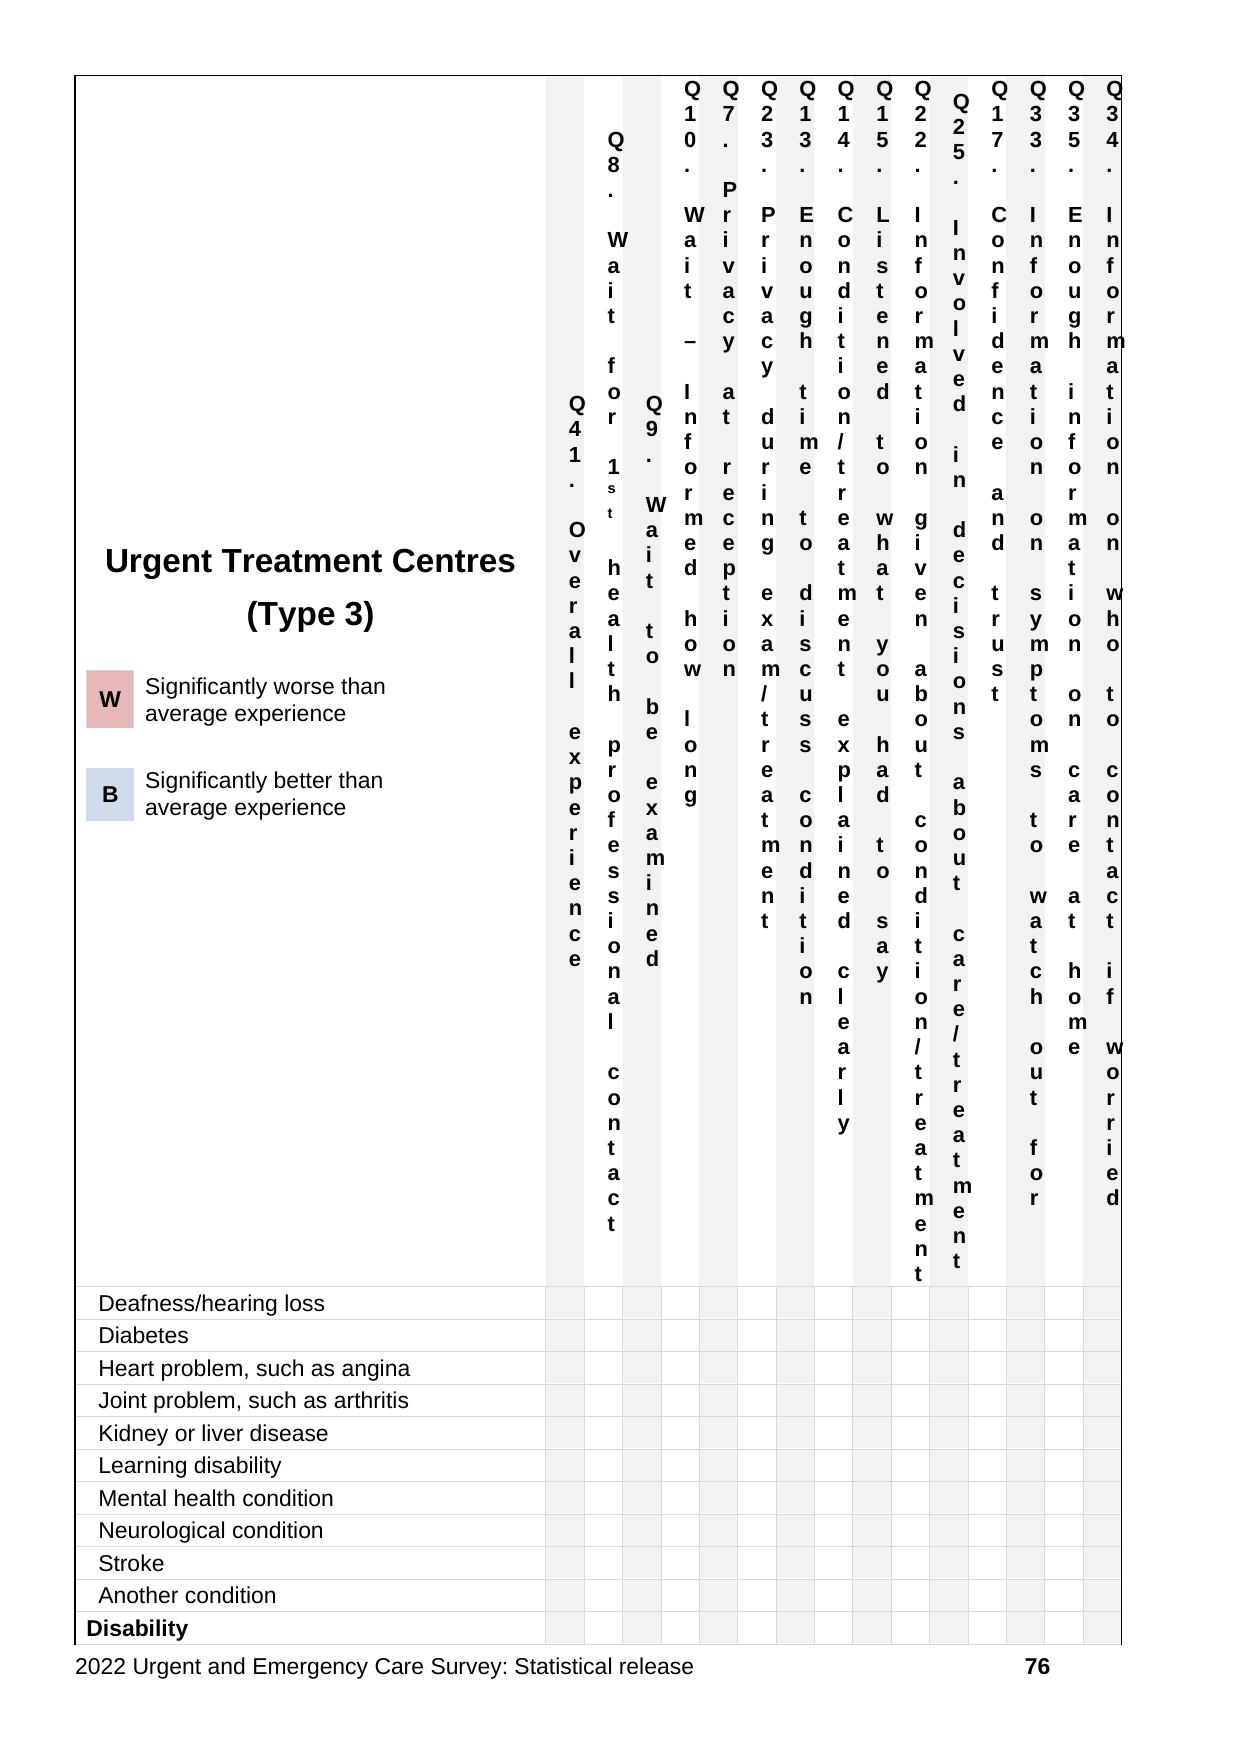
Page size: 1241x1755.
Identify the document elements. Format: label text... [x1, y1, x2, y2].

table_cell [930, 1515, 968, 1546]
table_cell [86, 728, 454, 767]
table_cell [623, 1352, 661, 1383]
table_cell [1045, 1547, 1083, 1578]
table_cell [1045, 1580, 1083, 1611]
table_cell [815, 1547, 852, 1578]
table_cell [546, 1482, 584, 1513]
table_cell [1007, 1482, 1044, 1513]
table_header W [87, 671, 133, 728]
table_cell [853, 1482, 891, 1513]
table_cell [815, 1417, 852, 1448]
table_cell [662, 1547, 699, 1578]
table_cell [815, 1612, 852, 1643]
table_cell [969, 1417, 1006, 1448]
table_cell Q35. Enough information on care at home [1045, 76, 1083, 1286]
table_cell [892, 1450, 929, 1481]
table_cell [892, 1515, 929, 1546]
table_cell [777, 1612, 814, 1643]
table_cell [815, 1482, 852, 1513]
table_cell [777, 1417, 814, 1448]
table_cell [853, 1612, 891, 1643]
table_cell Q25. Involved in decisions about care/treatment [930, 76, 968, 1286]
table_cell [930, 1450, 968, 1481]
table_cell [1084, 1515, 1121, 1546]
table_cell [853, 1287, 891, 1318]
table_cell [892, 1417, 929, 1448]
table_cell [546, 1515, 584, 1546]
table_cell [815, 1515, 852, 1546]
table_cell [700, 1515, 737, 1546]
table_cell [892, 1580, 929, 1611]
table_cell [930, 1385, 968, 1416]
table_cell [1084, 1450, 1121, 1481]
table_cell [585, 1482, 622, 1513]
table_cell [585, 1612, 622, 1643]
table_cell [969, 1547, 1006, 1578]
table_cell [1007, 1287, 1044, 1318]
table_cell [969, 1287, 1006, 1318]
table_cell [585, 1580, 622, 1611]
table_cell [853, 1580, 891, 1611]
table_cell [892, 1287, 929, 1318]
table_cell [662, 1385, 699, 1416]
table_cell [585, 1287, 622, 1318]
table_cell [585, 1515, 622, 1546]
table_cell Q15. Listened to what you had to say [853, 76, 891, 1286]
table_cell [853, 1547, 891, 1578]
table_cell [546, 1612, 584, 1643]
table_cell [738, 1352, 776, 1383]
table_cell Kidney or liver disease [76, 1417, 545, 1448]
table_cell [969, 1385, 1006, 1416]
table_cell [1045, 1612, 1083, 1643]
table_cell [585, 1385, 622, 1416]
table_cell [623, 1450, 661, 1481]
table_cell [546, 1320, 584, 1351]
table_cell [1084, 1287, 1121, 1318]
table_cell [1007, 1580, 1044, 1611]
table_cell [700, 1450, 737, 1481]
table_cell [777, 1547, 814, 1578]
table_cell [1045, 1515, 1083, 1546]
table_cell [853, 1450, 891, 1481]
table_cell [623, 1385, 661, 1416]
table_cell [969, 1612, 1006, 1643]
table_cell Q22. Information given about condition/treatment [891, 76, 930, 1286]
table_cell [585, 1352, 622, 1383]
table_cell [738, 1450, 776, 1481]
table_cell Q41. Overall experience [546, 76, 584, 1286]
table_cell [1045, 1287, 1083, 1318]
table_cell [969, 1352, 1006, 1383]
table_cell [930, 1612, 968, 1643]
table_cell [815, 1352, 852, 1383]
table_cell [1084, 1547, 1121, 1578]
table_cell [853, 1417, 891, 1448]
table_cell [546, 1385, 584, 1416]
table_cell [700, 1482, 737, 1513]
table_cell [892, 1385, 929, 1416]
table_cell [1045, 1385, 1083, 1416]
table_cell [1007, 1352, 1044, 1383]
table_cell Q13. Enough time to discuss condition [776, 76, 814, 1286]
table_header Significantly worse than average experience [134, 670, 454, 728]
table_cell [815, 1320, 852, 1351]
table_cell [623, 1320, 661, 1351]
table_cell [969, 1482, 1006, 1513]
table_cell [738, 1385, 776, 1416]
table_cell [1007, 1417, 1044, 1448]
table_cell Stroke [76, 1547, 545, 1578]
table_cell [1084, 1385, 1121, 1416]
table_cell [853, 1352, 891, 1383]
table_cell [585, 1320, 622, 1351]
table_cell [1045, 1352, 1083, 1383]
table_cell [815, 1385, 852, 1416]
table_cell [1007, 1547, 1044, 1578]
table_cell [930, 1580, 968, 1611]
table_cell [662, 1320, 699, 1351]
table_cell [777, 1482, 814, 1513]
table_cell [662, 1450, 699, 1481]
table_cell [1007, 1450, 1044, 1481]
table_cell [892, 1547, 929, 1578]
table_cell [777, 1320, 814, 1351]
table_cell Q10. Wait – Informed how long [661, 76, 699, 1286]
table_cell [930, 1482, 968, 1513]
table_cell Q23. Privacy during exam/treatment [738, 76, 776, 1286]
table_cell [623, 1547, 661, 1578]
table_cell [853, 1515, 891, 1546]
table_cell [585, 1417, 622, 1448]
table_cell Significantly better than average experience [134, 768, 454, 820]
table_cell [662, 1612, 699, 1643]
table_cell [930, 1417, 968, 1448]
table_cell Neurological condition [76, 1515, 545, 1546]
table_cell [1084, 1612, 1121, 1643]
table_cell Joint problem, such as arthritis [76, 1385, 545, 1416]
table_cell Q8. Wait for 1st health professional contact [584, 76, 622, 1286]
table_cell [853, 1385, 891, 1416]
table_cell [969, 1450, 1006, 1481]
table_cell [662, 1515, 699, 1546]
table_cell [969, 1515, 1006, 1546]
table_cell [1045, 1482, 1083, 1513]
table_cell [815, 1287, 852, 1318]
table_cell Learning disability [76, 1450, 545, 1481]
table_cell [930, 1287, 968, 1318]
table_cell [930, 1320, 968, 1351]
table_cell [700, 1320, 737, 1351]
table_cell Q7. Privacy at reception [699, 76, 738, 1286]
table_cell [892, 1612, 929, 1643]
table_cell [1007, 1320, 1044, 1351]
table_cell [777, 1580, 814, 1611]
table_cell [700, 1547, 737, 1578]
table_cell [585, 1450, 622, 1481]
table_cell Mental health condition [76, 1482, 545, 1513]
table_cell [1007, 1612, 1044, 1643]
table_cell Deafness/hearing loss [76, 1287, 545, 1318]
table_cell [623, 1482, 661, 1513]
table_cell [623, 1612, 661, 1643]
table_cell [546, 1352, 584, 1383]
table_cell B [87, 768, 134, 820]
table_cell [1084, 1580, 1121, 1611]
table_cell Q33. Information on symptoms to watch out for [1006, 76, 1045, 1286]
table_cell [662, 1482, 699, 1513]
table_cell Q9. Wait to be examined [623, 76, 661, 1286]
table_cell [662, 1352, 699, 1383]
table_cell [700, 1580, 737, 1611]
table_cell [700, 1287, 737, 1318]
table_cell [623, 1580, 661, 1611]
table_cell [623, 1287, 661, 1318]
table_cell Another condition [76, 1580, 545, 1611]
table_cell [738, 1482, 776, 1513]
table_cell [892, 1482, 929, 1513]
table_cell [777, 1352, 814, 1383]
table_cell [585, 1547, 622, 1578]
table_cell [969, 1320, 1006, 1351]
table_cell Heart problem, such as angina [76, 1352, 545, 1383]
table_cell [738, 1547, 776, 1578]
table_cell [777, 1287, 814, 1318]
table_cell [662, 1287, 699, 1318]
table_cell [892, 1320, 929, 1351]
table_cell Urgent Treatment Centres (Type 3) [76, 76, 546, 1286]
table_cell [623, 1515, 661, 1546]
table_cell [738, 1287, 776, 1318]
table_cell [1045, 1320, 1083, 1351]
table_cell [700, 1612, 737, 1643]
table_cell [738, 1515, 776, 1546]
table_cell [1007, 1385, 1044, 1416]
table_cell Q14. Condition/treatment explained clearly [815, 76, 853, 1286]
table_cell Diabetes [76, 1320, 545, 1351]
table_cell [623, 1417, 661, 1448]
table_cell [777, 1515, 814, 1546]
table_cell [738, 1320, 776, 1351]
table_cell [815, 1580, 852, 1611]
table_cell [1084, 1320, 1121, 1351]
table_cell [700, 1417, 737, 1448]
table_cell [930, 1352, 968, 1383]
table_cell [1084, 1482, 1121, 1513]
table_cell [777, 1450, 814, 1481]
table_cell [738, 1612, 776, 1643]
table_cell [546, 1417, 584, 1448]
table_cell Q34. Information on who to contact if worried [1083, 76, 1121, 1286]
table_cell [1045, 1417, 1083, 1448]
table_cell Disability [76, 1612, 545, 1643]
table_cell [738, 1417, 776, 1448]
table_cell [1007, 1515, 1044, 1546]
table_cell [546, 1450, 584, 1481]
table_cell [969, 1580, 1006, 1611]
table_cell [700, 1352, 737, 1383]
table_cell [777, 1385, 814, 1416]
table_cell [1045, 1450, 1083, 1481]
table_cell Q17. Confidence and trust [968, 76, 1006, 1286]
table_cell [546, 1287, 584, 1318]
table_cell [1084, 1352, 1121, 1383]
table_cell [738, 1580, 776, 1611]
table_cell [1084, 1417, 1121, 1448]
table_cell [853, 1320, 891, 1351]
table_cell [662, 1580, 699, 1611]
table_cell [546, 1547, 584, 1578]
table_cell [930, 1547, 968, 1578]
table_cell [815, 1450, 852, 1481]
table_cell [662, 1417, 699, 1448]
table_cell [892, 1352, 929, 1383]
table_cell [546, 1580, 584, 1611]
table_cell [700, 1385, 737, 1416]
